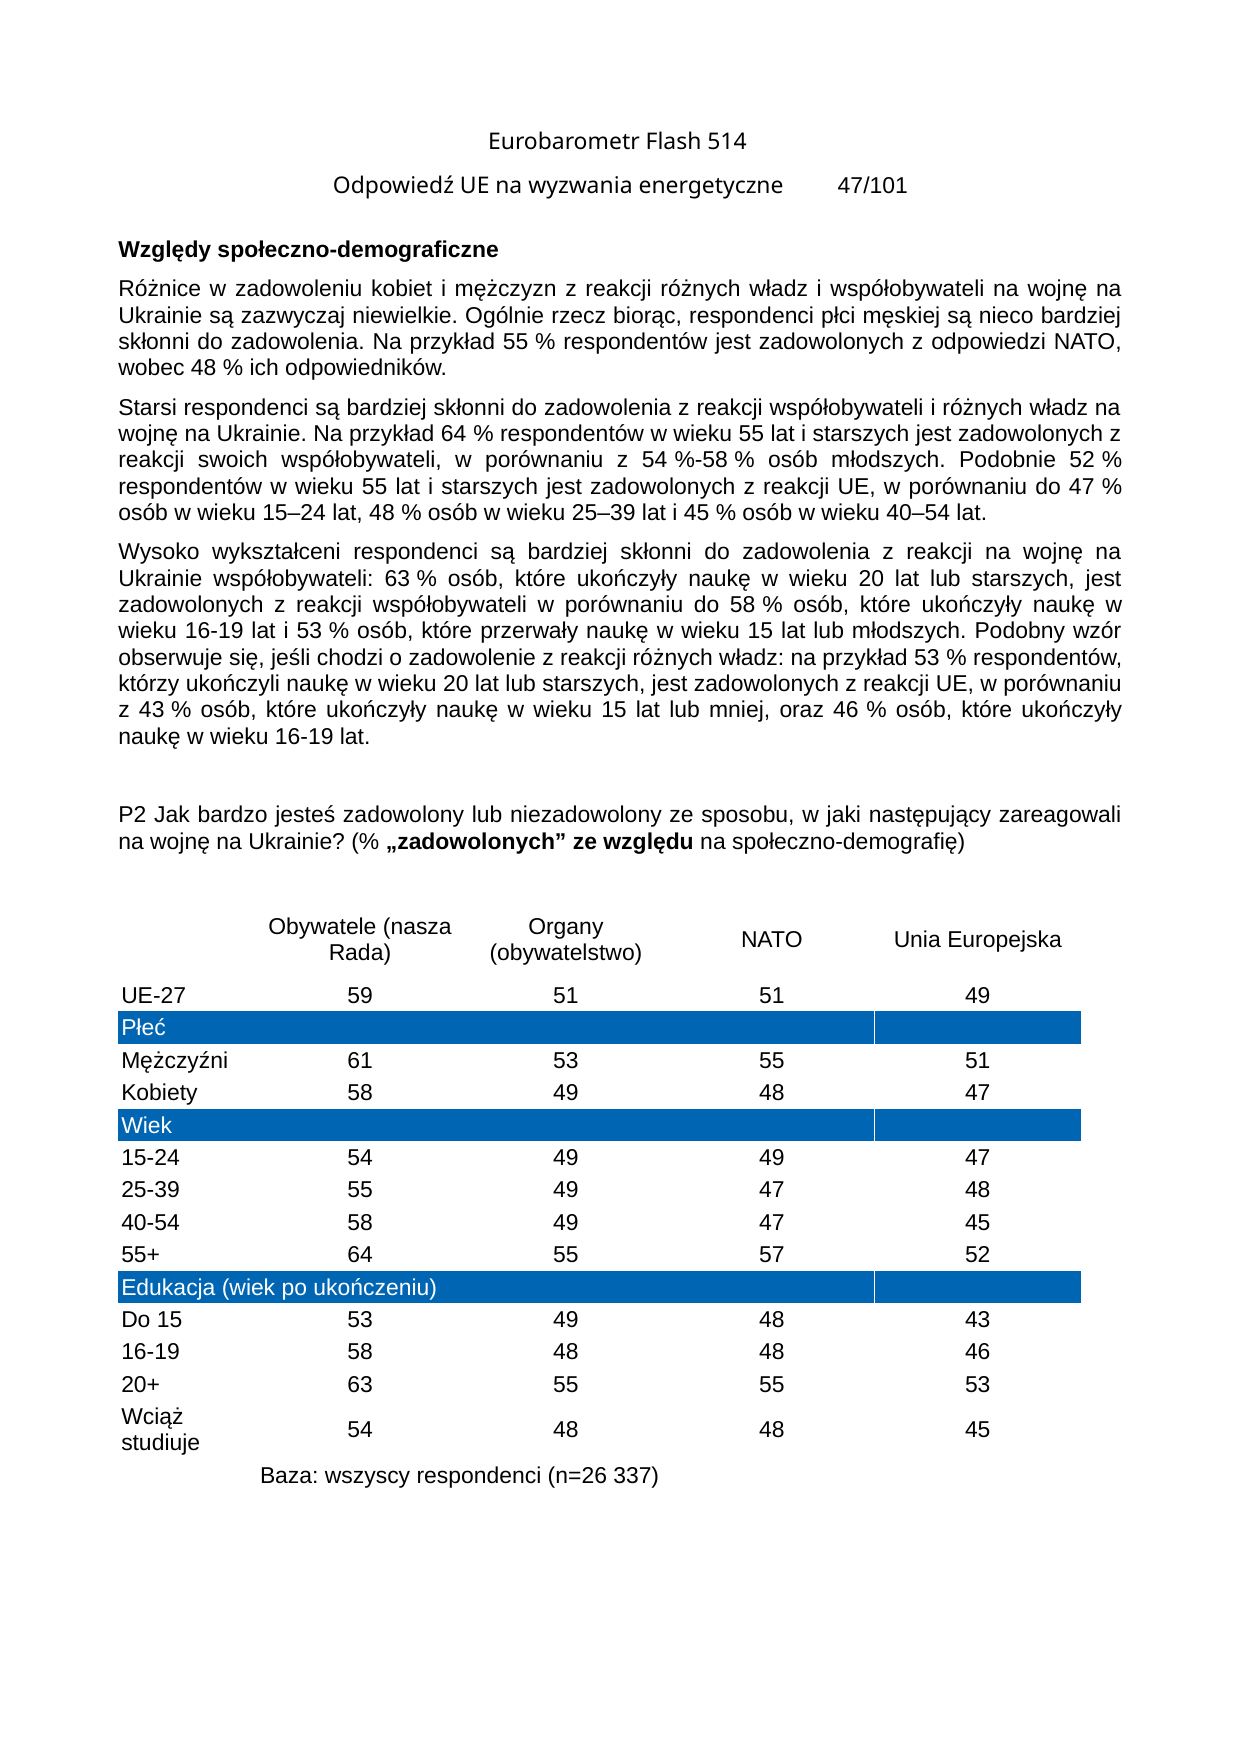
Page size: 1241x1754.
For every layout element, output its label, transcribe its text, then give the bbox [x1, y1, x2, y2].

table_cell Mężczyźni [118, 1044, 257, 1076]
table_cell 57 [669, 1238, 874, 1271]
table_cell 52 [875, 1238, 1081, 1271]
table_cell Wiek [118, 1109, 257, 1141]
table_header [118, 900, 257, 979]
table_cell 51 [463, 979, 669, 1011]
table_cell 63 [257, 1368, 463, 1400]
text Różnice w zadowoleniu kobiet i mężczyzn z reakcji różnych władz i współobywateli na wojnę na Ukrainie są zazwyczaj niewielkie. Ogólnie rzecz biorąc, respondenci płci męskiej są nieco bardziej skłonni do zadowolenia. Na przykład 55 % respondentów jest zadowolonych z odpowiedzi NATO, wobec 48 % ich odpowiedników. [118, 275, 1122, 381]
text P2 Jak bardzo jesteś zadowolony lub niezadowolony ze sposobu, w jaki następujący zareagowali na wojnę na Ukrainie? (% „zadowolonych” ze względu na społeczno-demografię) [118, 801, 1122, 854]
table_header NATO [669, 900, 874, 979]
table_cell 16-19 [118, 1335, 257, 1368]
table_cell 49 [875, 979, 1081, 1011]
table_cell 51 [669, 979, 874, 1011]
table_cell 61 [257, 1044, 463, 1076]
table_cell 54 [257, 1141, 463, 1173]
table_cell 49 [669, 1141, 874, 1173]
table_cell Wciąż studiuje [118, 1400, 257, 1459]
table_cell 48 [669, 1335, 874, 1368]
table_cell 48 [463, 1335, 669, 1368]
table_cell 43 [875, 1303, 1081, 1335]
table_cell [669, 1109, 874, 1141]
table_cell Do 15 [118, 1303, 257, 1335]
table_cell 49 [463, 1303, 669, 1335]
table_cell 55+ [118, 1238, 257, 1271]
table_cell 51 [875, 1044, 1081, 1076]
table_cell 40-54 [118, 1206, 257, 1238]
table_cell 48 [875, 1173, 1081, 1206]
table_cell [669, 1271, 874, 1303]
table_cell 58 [257, 1076, 463, 1108]
table_cell [669, 1011, 874, 1044]
table_cell 48 [463, 1400, 669, 1459]
table_cell 55 [257, 1173, 463, 1206]
table_cell 45 [875, 1206, 1081, 1238]
table_cell 47 [669, 1206, 874, 1238]
table_header Unia Europejska [875, 900, 1081, 979]
text Starsi respondenci są bardziej skłonni do zadowolenia z reakcji współobywateli i różnych władz na wojnę na Ukrainie. Na przykład 64 % respondentów w wieku 55 lat i starszych jest zadowolonych z reakcji swoich współobywateli, w porównaniu z 54 %-58 % osób młodszych. Podobnie 52 % respondentów w wieku 55 lat i starszych jest zadowolonych z reakcji UE, w porównaniu do 47 % osób w wieku 15–24 lat, 48 % osób w wieku 25–39 lat i 45 % osób w wieku 40–54 lat. [118, 393, 1122, 525]
table_cell 46 [875, 1335, 1081, 1368]
table_cell [257, 1109, 463, 1141]
table_cell Płeć [118, 1011, 257, 1044]
table_cell 25-39 [118, 1173, 257, 1206]
table_cell 55 [669, 1044, 874, 1076]
table_cell 59 [257, 979, 463, 1011]
table_header Obywatele (nasza Rada) [257, 900, 463, 979]
table_cell 49 [463, 1173, 669, 1206]
table_cell 55 [463, 1368, 669, 1400]
table_cell UE-27 [118, 979, 257, 1011]
table_cell [463, 1011, 669, 1044]
table_cell 49 [463, 1076, 669, 1108]
table_cell 55 [463, 1238, 669, 1271]
table_cell 47 [669, 1173, 874, 1206]
table_header Organy (obywatelstwo) [463, 900, 669, 979]
table_cell 53 [257, 1303, 463, 1335]
table_cell [875, 1109, 1081, 1141]
table_cell 49 [463, 1141, 669, 1173]
table_cell Edukacja (wiek po ukończeniu) [118, 1271, 669, 1303]
table_cell [875, 1271, 1081, 1303]
table_cell 48 [669, 1076, 874, 1108]
table_cell 48 [669, 1303, 874, 1335]
table_cell 15-24 [118, 1141, 257, 1173]
table_cell 45 [875, 1400, 1081, 1459]
table_cell [875, 1011, 1081, 1044]
table_cell [118, 1459, 257, 1491]
table_cell [257, 1011, 463, 1044]
table_cell 55 [669, 1368, 874, 1400]
table_cell 47 [875, 1141, 1081, 1173]
table_cell 53 [875, 1368, 1081, 1400]
table_cell 48 [669, 1400, 874, 1459]
table_cell 53 [463, 1044, 669, 1076]
table_cell 47 [875, 1076, 1081, 1108]
text Wysoko wykształceni respondenci są bardziej skłonni do zadowolenia z reakcji na wojnę na Ukrainie współobywateli: 63 % osób, które ukończyły naukę w wieku 20 lat lub starszych, jest zadowolonych z reakcji współobywateli w porównaniu do 58 % osób, które ukończyły naukę w wieku 16-19 lat i 53 % osób, które przerwały naukę w wieku 15 lat lub młodszych. Podobny wzór obserwuje się, jeśli chodzi o zadowolenie z reakcji różnych władz: na przykład 53 % respondentów, którzy ukończyli naukę w wieku 20 lat lub starszych, jest zadowolonych z reakcji UE, w porównaniu z 43 % osób, które ukończyły naukę w wieku 15 lat lub mniej, oraz 46 % osób, które ukończyły naukę w wieku 16-19 lat. [118, 538, 1122, 749]
table_cell [875, 1459, 1081, 1491]
table_cell 49 [463, 1206, 669, 1238]
table_cell Kobiety [118, 1076, 257, 1108]
table_cell 58 [257, 1335, 463, 1368]
table_cell Baza: wszyscy respondenci (n=26 337) [257, 1459, 874, 1491]
table_cell 64 [257, 1238, 463, 1271]
table_cell 58 [257, 1206, 463, 1238]
table_cell [463, 1109, 669, 1141]
text Względy społeczno-demograficzne [118, 236, 1122, 262]
table_cell 20+ [118, 1368, 257, 1400]
table_cell 54 [257, 1400, 463, 1459]
